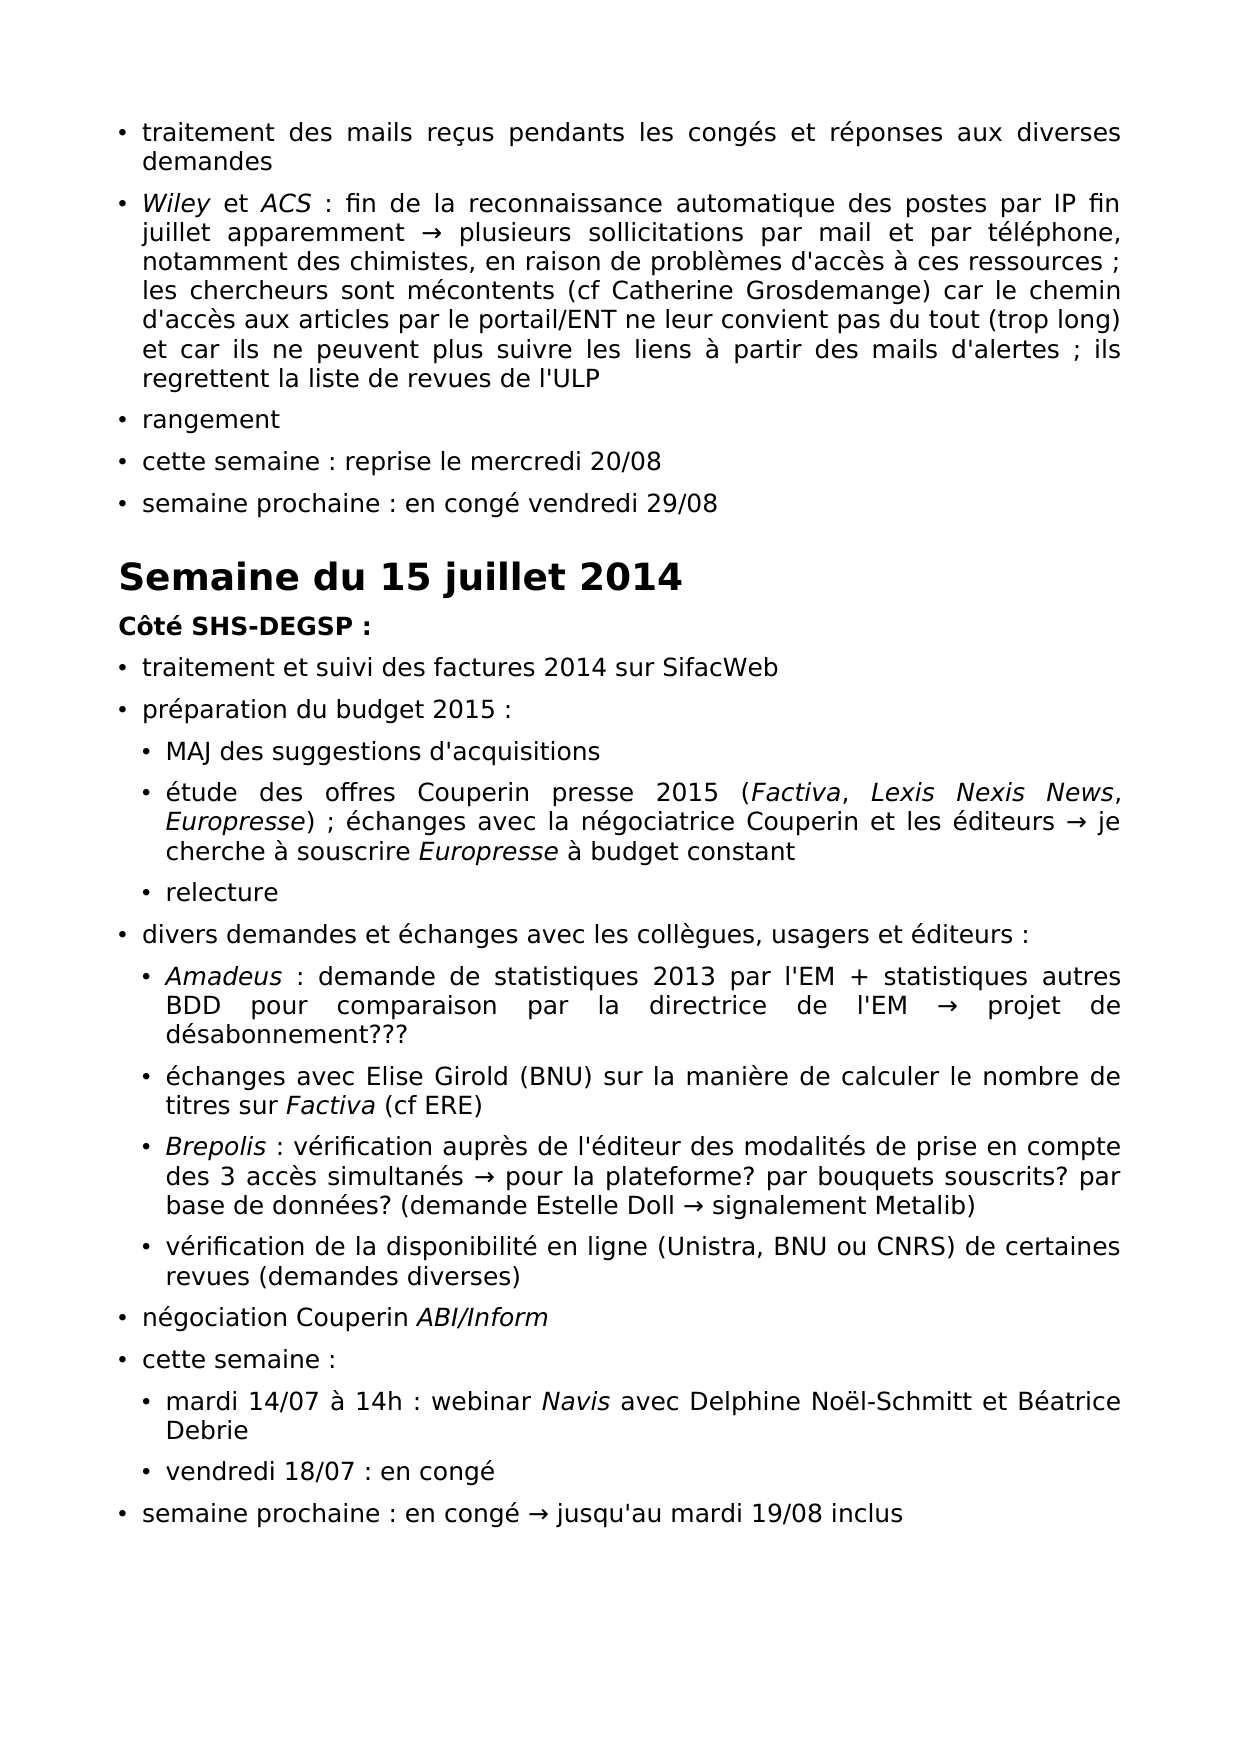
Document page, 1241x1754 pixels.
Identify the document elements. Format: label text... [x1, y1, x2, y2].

list divers demandes et échanges avec les collègues, usagers et éditeurs : [118, 920, 1122, 949]
list traitement et suivi des factures 2014 sur SifacWeb [118, 653, 1122, 683]
subtitle Semaine du 15 juillet 2014 [118, 556, 1122, 599]
list vérification de la disponibilité en ligne (Unistra, BNU ou CNRS) de certaines revues (demandes diverses) [142, 1233, 1122, 1291]
list cette semaine : [118, 1345, 1122, 1374]
list Brepolis : vérification auprès de l'éditeur des modalités de prise en compte des 3 accès simultanés → pour la plateforme? par bouquets souscrits? par base de données? (demande Estelle Doll → signalement Metalib) [142, 1133, 1122, 1220]
text Côté SHS-DEGSP : [118, 612, 1122, 641]
list préparation du budget 2015 : [118, 695, 1122, 724]
list semaine prochaine : en congé → jusqu'au mardi 19/08 inclus [118, 1499, 1122, 1528]
list mardi 14/07 à 14h : webinar Navis avec Delphine Noël-Schmitt et Béatrice Debrie [142, 1387, 1122, 1445]
list Wiley et ACS : fin de la reconnaissance automatique des postes par IP fin juillet apparemment → plusieurs sollicitations par mail et par téléphone, notamment des chimistes, en raison de problèmes d'accès à ces ressources ; les chercheurs sont mécontents (cf Catherine Grosdemange) car le chemin d'accès aux articles par le portail/ENT ne leur convient pas du tout (trop long) et car ils ne peuvent plus suivre les liens à partir des mails d'alertes ; ils regrettent la liste de revues de l'ULP [118, 189, 1122, 393]
list traitement des mails reçus pendants les congés et réponses aux diverses demandes [118, 118, 1122, 176]
list négociation Couperin ABI/Inform [118, 1303, 1122, 1333]
list rangement [118, 406, 1122, 435]
list relecture [142, 878, 1122, 908]
list étude des offres Couperin presse 2015 (Factiva, Lexis Nexis News, Europresse) ; échanges avec la négociatrice Couperin et les éditeurs → je cherche à souscrire Europresse à budget constant [142, 778, 1122, 866]
list échanges avec Elise Girold (BNU) sur la manière de calculer le nombre de titres sur Factiva (cf ERE) [142, 1062, 1122, 1120]
list vendredi 18/07 : en congé [142, 1458, 1122, 1487]
list semaine prochaine : en congé vendredi 29/08 [118, 489, 1122, 518]
list MAJ des suggestions d'acquisitions [142, 737, 1122, 766]
list cette semaine : reprise le mercredi 20/08 [118, 447, 1122, 476]
list Amadeus : demande de statistiques 2013 par l'EM + statistiques autres BDD pour comparaison par la directrice de l'EM → projet de désabonnement??? [142, 962, 1122, 1049]
